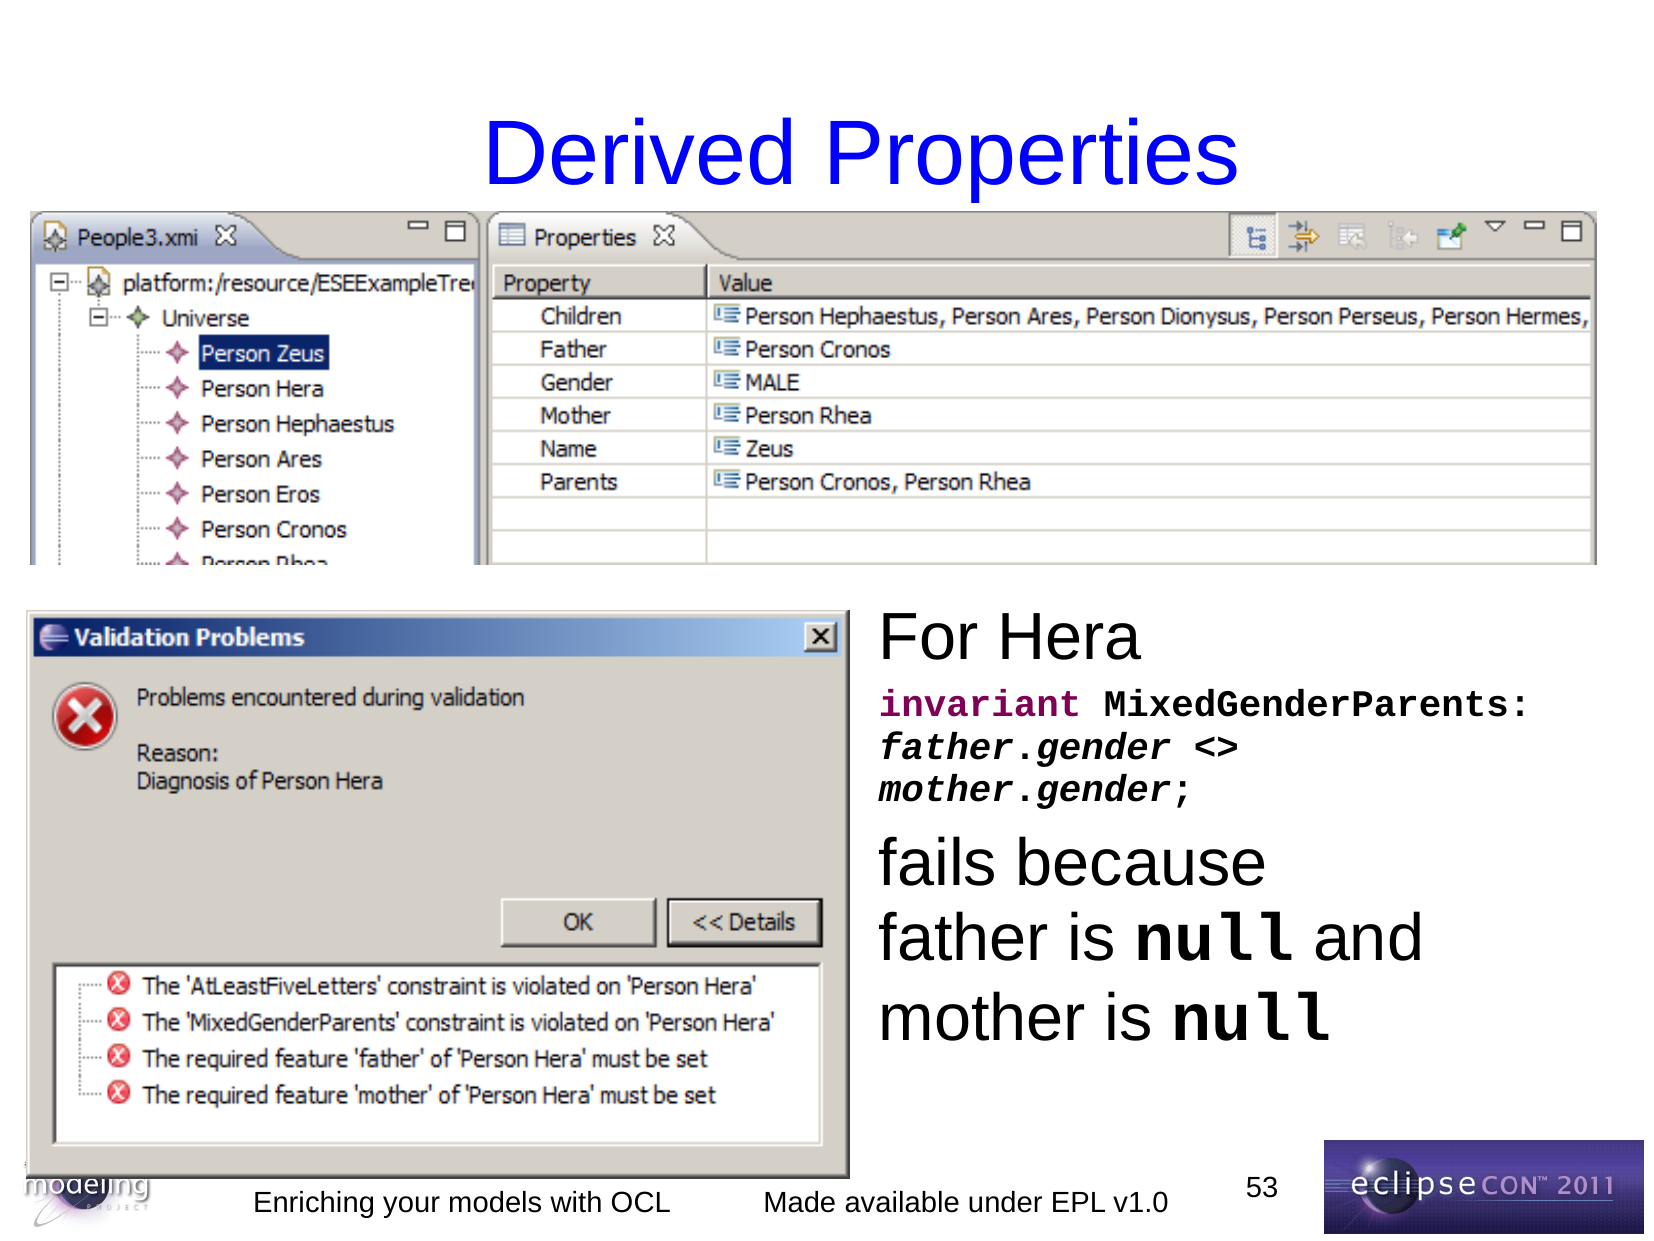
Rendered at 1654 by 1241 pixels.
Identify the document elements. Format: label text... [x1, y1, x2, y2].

picture [1570, 1140, 1644, 1234]
picture [30, 211, 1597, 565]
title Derived Properties [118, 56, 1607, 250]
picture [9, 610, 850, 1235]
list For Hera invariant MixedGenderParents: father.gender <> mother.gender; fails because father is null and mother is null [879, 598, 1570, 1241]
